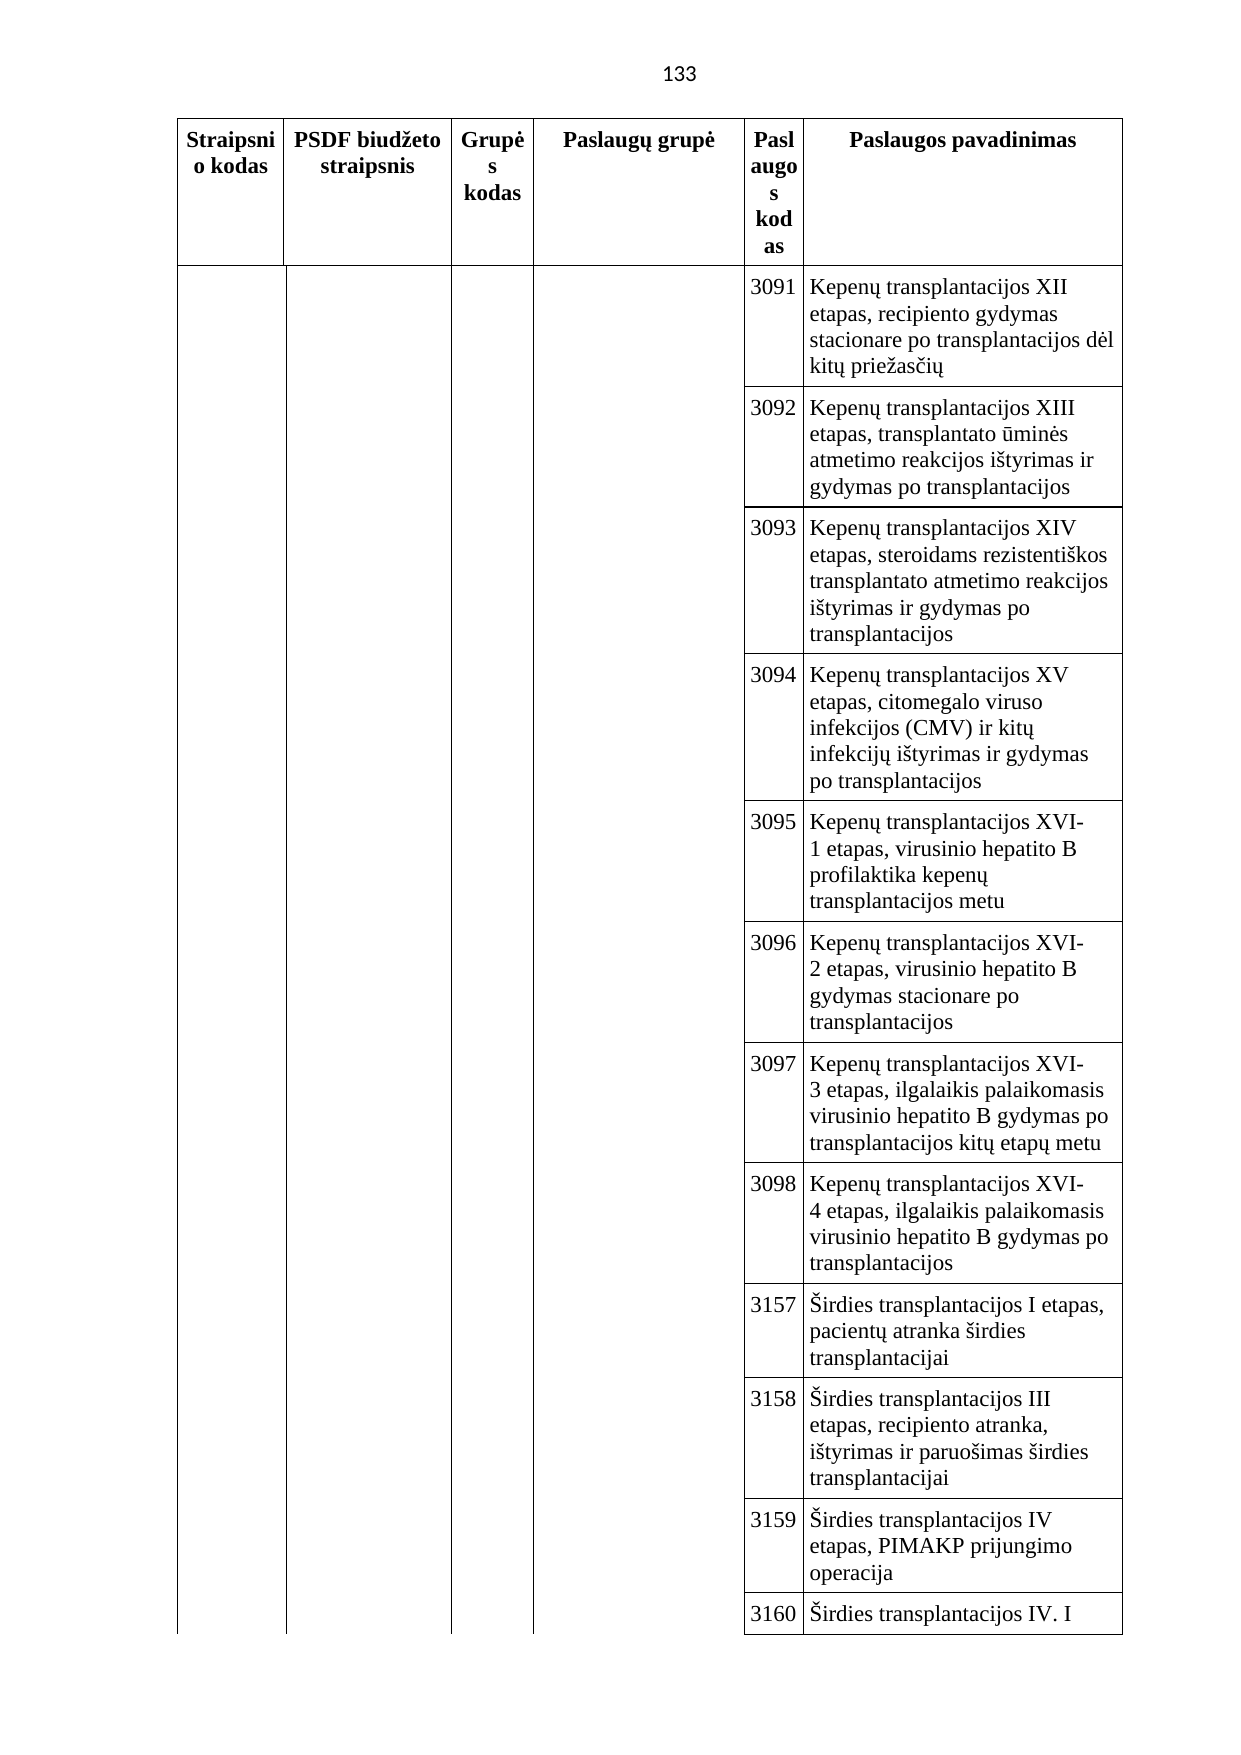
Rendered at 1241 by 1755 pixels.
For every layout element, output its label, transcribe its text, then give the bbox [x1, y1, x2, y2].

table_cell Širdies transplantacijos III etapas, recipiento atranka, ištyrimas ir paruošimas širdies transplantacijai [804, 1378, 1122, 1498]
table_cell [534, 1162, 744, 1283]
table_cell [287, 386, 451, 506]
table_cell [534, 921, 744, 1042]
table_cell [452, 266, 533, 386]
table_cell [452, 800, 533, 921]
table_cell Kepenų transplantacijos XIII etapas, transplantato ūminės atmetimo reakcijos ištyrimas ir gydymas po transplantacijos [804, 387, 1122, 506]
table_cell [287, 506, 451, 653]
table_cell [534, 800, 744, 921]
table_cell [287, 800, 451, 921]
table_cell [534, 653, 744, 800]
table_cell 3095 [745, 801, 803, 921]
table_cell 3157 [745, 1284, 803, 1377]
table_cell [287, 1162, 451, 1283]
table_cell [287, 266, 451, 386]
table_cell Kepenų transplantacijos XVI-4 etapas, ilgalaikis palaikomasis virusinio hepatito B gydymas po transplantacijos [804, 1163, 1122, 1283]
table_cell 3097 [745, 1043, 803, 1162]
table_cell 3159 [745, 1499, 803, 1592]
table_cell Kepenų transplantacijos XII etapas, recipiento gydymas stacionare po transplantacijos dėl kitų priežasčių [804, 266, 1122, 386]
table_cell 3091 [745, 266, 803, 386]
table_cell [287, 1377, 451, 1498]
table_cell [178, 653, 286, 800]
table_cell [178, 1162, 286, 1283]
table_header Paslaugos kodas [745, 119, 803, 265]
table_cell [452, 1592, 533, 1633]
table_cell Kepenų transplantacijos XVI-3 etapas, ilgalaikis palaikomasis virusinio hepatito B gydymas po transplantacijos kitų etapų metu [804, 1043, 1122, 1162]
table_cell 3094 [745, 654, 803, 800]
table_cell [534, 1498, 744, 1592]
table_cell [178, 266, 286, 386]
table_cell [534, 266, 744, 386]
table_cell [287, 653, 451, 800]
table_cell Kepenų transplantacijos XV etapas, citomegalo viruso infekcijos (CMV) ir kitų infekcijų ištyrimas ir gydymas po transplantacijos [804, 654, 1122, 800]
table_cell [534, 1592, 744, 1633]
table_cell [178, 506, 286, 653]
table_cell Kepenų transplantacijos XVI-1 etapas, virusinio hepatito B profilaktika kepenų transplantacijos metu [804, 801, 1122, 921]
table_cell [178, 1592, 286, 1633]
table_cell Širdies transplantacijos IV etapas, PIMAKP prijungimo operacija [804, 1499, 1122, 1592]
table_cell [178, 921, 286, 1042]
table_cell Kepenų transplantacijos XIV etapas, steroidams rezistentiškos transplantato atmetimo reakcijos ištyrimas ir gydymas po transplantacijos [804, 508, 1122, 653]
table_cell [452, 921, 533, 1042]
table_header PSDF biudžeto straipsnis [284, 119, 451, 265]
table_cell [452, 1162, 533, 1283]
table_cell [452, 386, 533, 506]
table_cell [452, 506, 533, 653]
table_header Paslaugos pavadinimas [804, 119, 1122, 265]
table_cell Širdies transplantacijos IV. I [804, 1593, 1122, 1633]
table_header Straipsnio kodas [178, 119, 283, 265]
table_cell Širdies transplantacijos I etapas, pacientų atranka širdies transplantacijai [804, 1284, 1122, 1377]
table_cell [178, 1283, 286, 1377]
table_cell 3160 [745, 1593, 803, 1633]
table_cell [287, 1498, 451, 1592]
table_cell [534, 386, 744, 506]
table_cell 3092 [745, 387, 803, 506]
table_cell [534, 1042, 744, 1162]
table_cell [178, 800, 286, 921]
table_cell 3093 [745, 508, 803, 653]
table_cell [534, 1283, 744, 1377]
table_cell [534, 506, 744, 653]
table_cell [452, 1498, 533, 1592]
table_cell [452, 653, 533, 800]
table_cell [287, 1592, 451, 1633]
table_cell [534, 1377, 744, 1498]
table_cell [287, 1283, 451, 1377]
table_cell [452, 1042, 533, 1162]
table_cell [287, 921, 451, 1042]
table_cell [452, 1283, 533, 1377]
table_cell [178, 1498, 286, 1592]
table_cell [452, 1377, 533, 1498]
table_cell [178, 1042, 286, 1162]
table_cell [287, 1042, 451, 1162]
table_cell Kepenų transplantacijos XVI-2 etapas, virusinio hepatito B gydymas stacionare po transplantacijos [804, 922, 1122, 1042]
table_cell 3098 [745, 1163, 803, 1283]
table_cell 3096 [745, 922, 803, 1042]
table_cell 3158 [745, 1378, 803, 1498]
table_header Grupės kodas [452, 119, 533, 265]
table_header Paslaugų grupė [534, 119, 744, 265]
table_cell [178, 1377, 286, 1498]
table_cell [178, 386, 286, 506]
